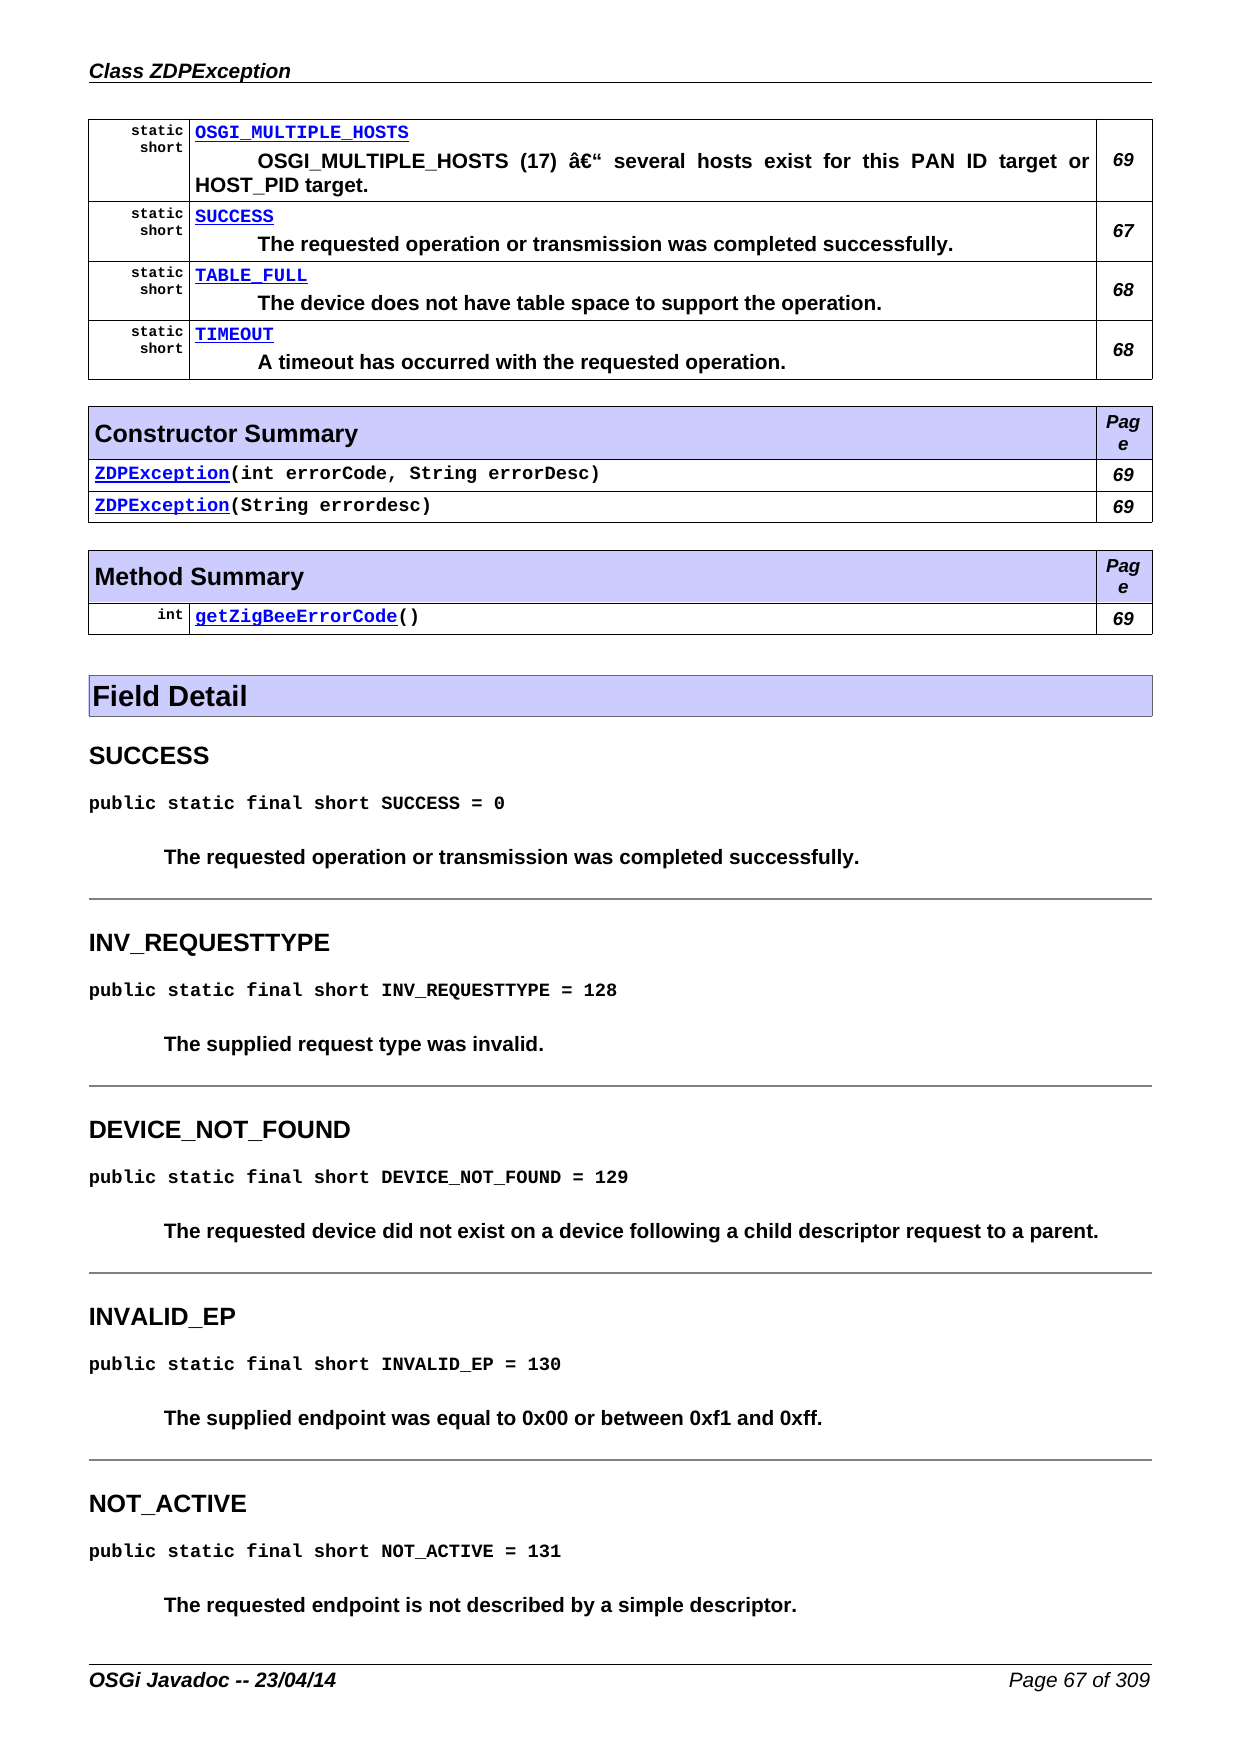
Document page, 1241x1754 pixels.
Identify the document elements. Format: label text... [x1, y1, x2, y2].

table_cell static short [89, 202, 189, 261]
table_cell getZigBeeErrorCode() [190, 604, 1096, 634]
table_cell TABLE_FULL The device does not have table space to support the operation. [190, 262, 1096, 319]
text The supplied request type was invalid. [163, 1032, 1152, 1056]
table_cell int [89, 604, 189, 634]
table_cell TIMEOUT A timeout has occurred with the requested operation. [190, 321, 1096, 379]
table_cell ZDPException(int errorCode, String errorDesc) [89, 460, 1096, 491]
text public static final short NOT_ACTIVE = 131 [88, 1542, 1152, 1563]
table_cell static short [89, 120, 189, 201]
table_cell ZDPException(String errordesc) [89, 492, 1096, 522]
text public static final short DEVICE_NOT_FOUND = 129 [88, 1168, 1152, 1189]
table_cell 68 [1097, 262, 1152, 319]
table_cell SUCCESS The requested operation or transmission was completed successfully. [190, 202, 1096, 261]
table_cell 69 [1097, 604, 1152, 634]
table_header Constructor Summary [89, 407, 1096, 459]
subtitle Field Detail [90, 676, 1152, 716]
table_cell OSGI_MULTIPLE_HOSTS OSGI_MULTIPLE_HOSTS (17) â€“ several hosts exist for this PAN ID target or HOST_PID target. [190, 120, 1096, 201]
text public static final short SUCCESS = 0 [88, 794, 1152, 815]
subtitle INV_REQUESTTYPE [88, 928, 1152, 957]
subtitle DEVICE_NOT_FOUND [88, 1115, 1152, 1144]
text public static final short INV_REQUESTTYPE = 128 [88, 981, 1152, 1002]
text The requested endpoint is not described by a simple descriptor. [163, 1592, 1152, 1616]
table_cell 69 [1097, 460, 1152, 491]
text The requested device did not exist on a device following a child descriptor request to a parent. [163, 1218, 1152, 1242]
table_cell 68 [1097, 321, 1152, 379]
table_header Page [1097, 551, 1152, 602]
subtitle SUCCESS [88, 741, 1152, 770]
subtitle INVALID_EP [88, 1302, 1152, 1331]
subtitle NOT_ACTIVE [88, 1489, 1152, 1518]
text The supplied endpoint was equal to 0x00 or between 0xf1 and 0xff. [163, 1406, 1152, 1429]
table_cell static short [89, 262, 189, 319]
text public static final short INVALID_EP = 130 [88, 1355, 1152, 1376]
table_cell static short [89, 321, 189, 379]
table_cell 67 [1097, 202, 1152, 261]
table_cell 69 [1097, 120, 1152, 201]
table_header Page [1097, 407, 1152, 459]
table_cell 69 [1097, 492, 1152, 522]
text The requested operation or transmission was completed successfully. [163, 844, 1152, 868]
table_header Method Summary [89, 551, 1096, 602]
